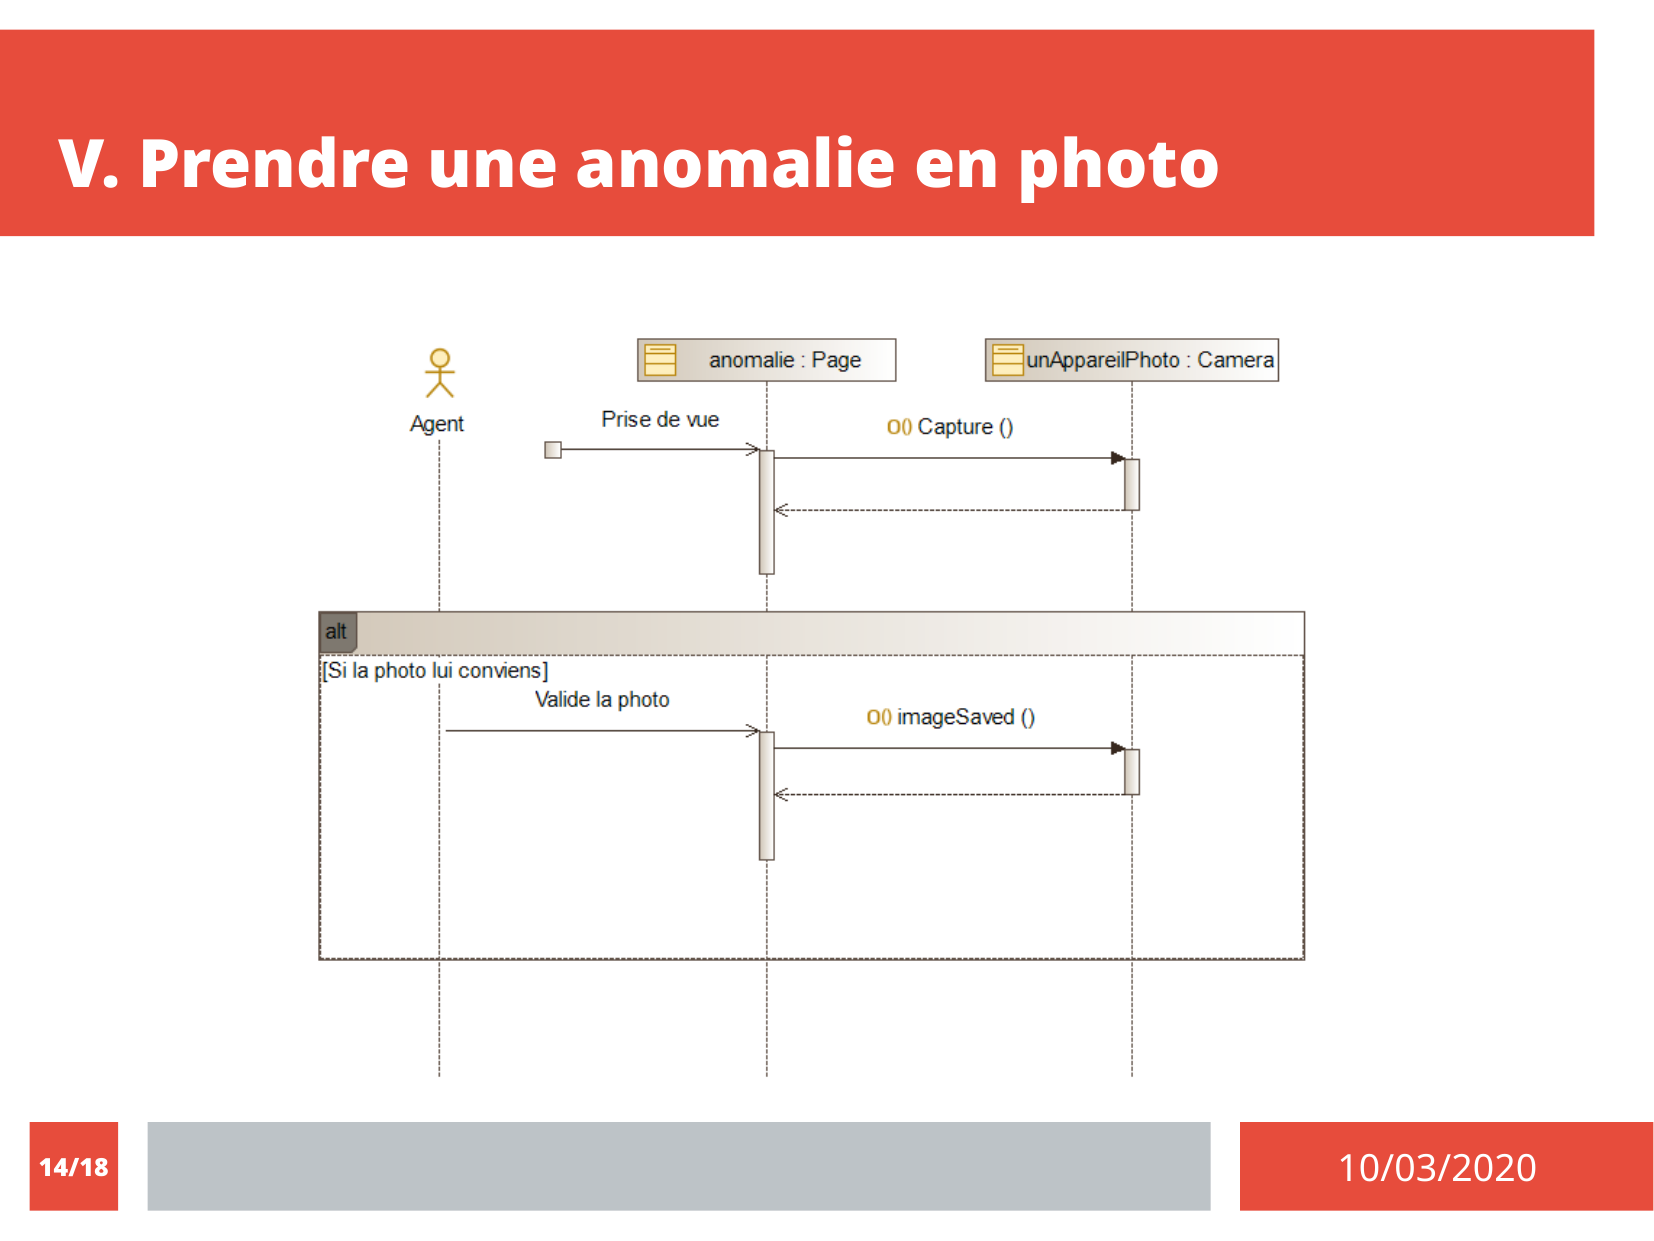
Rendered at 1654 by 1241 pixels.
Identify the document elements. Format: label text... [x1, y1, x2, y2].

title V. Prendre une anomalie en photo [59, 59, 1595, 207]
picture [304, 324, 1320, 1093]
